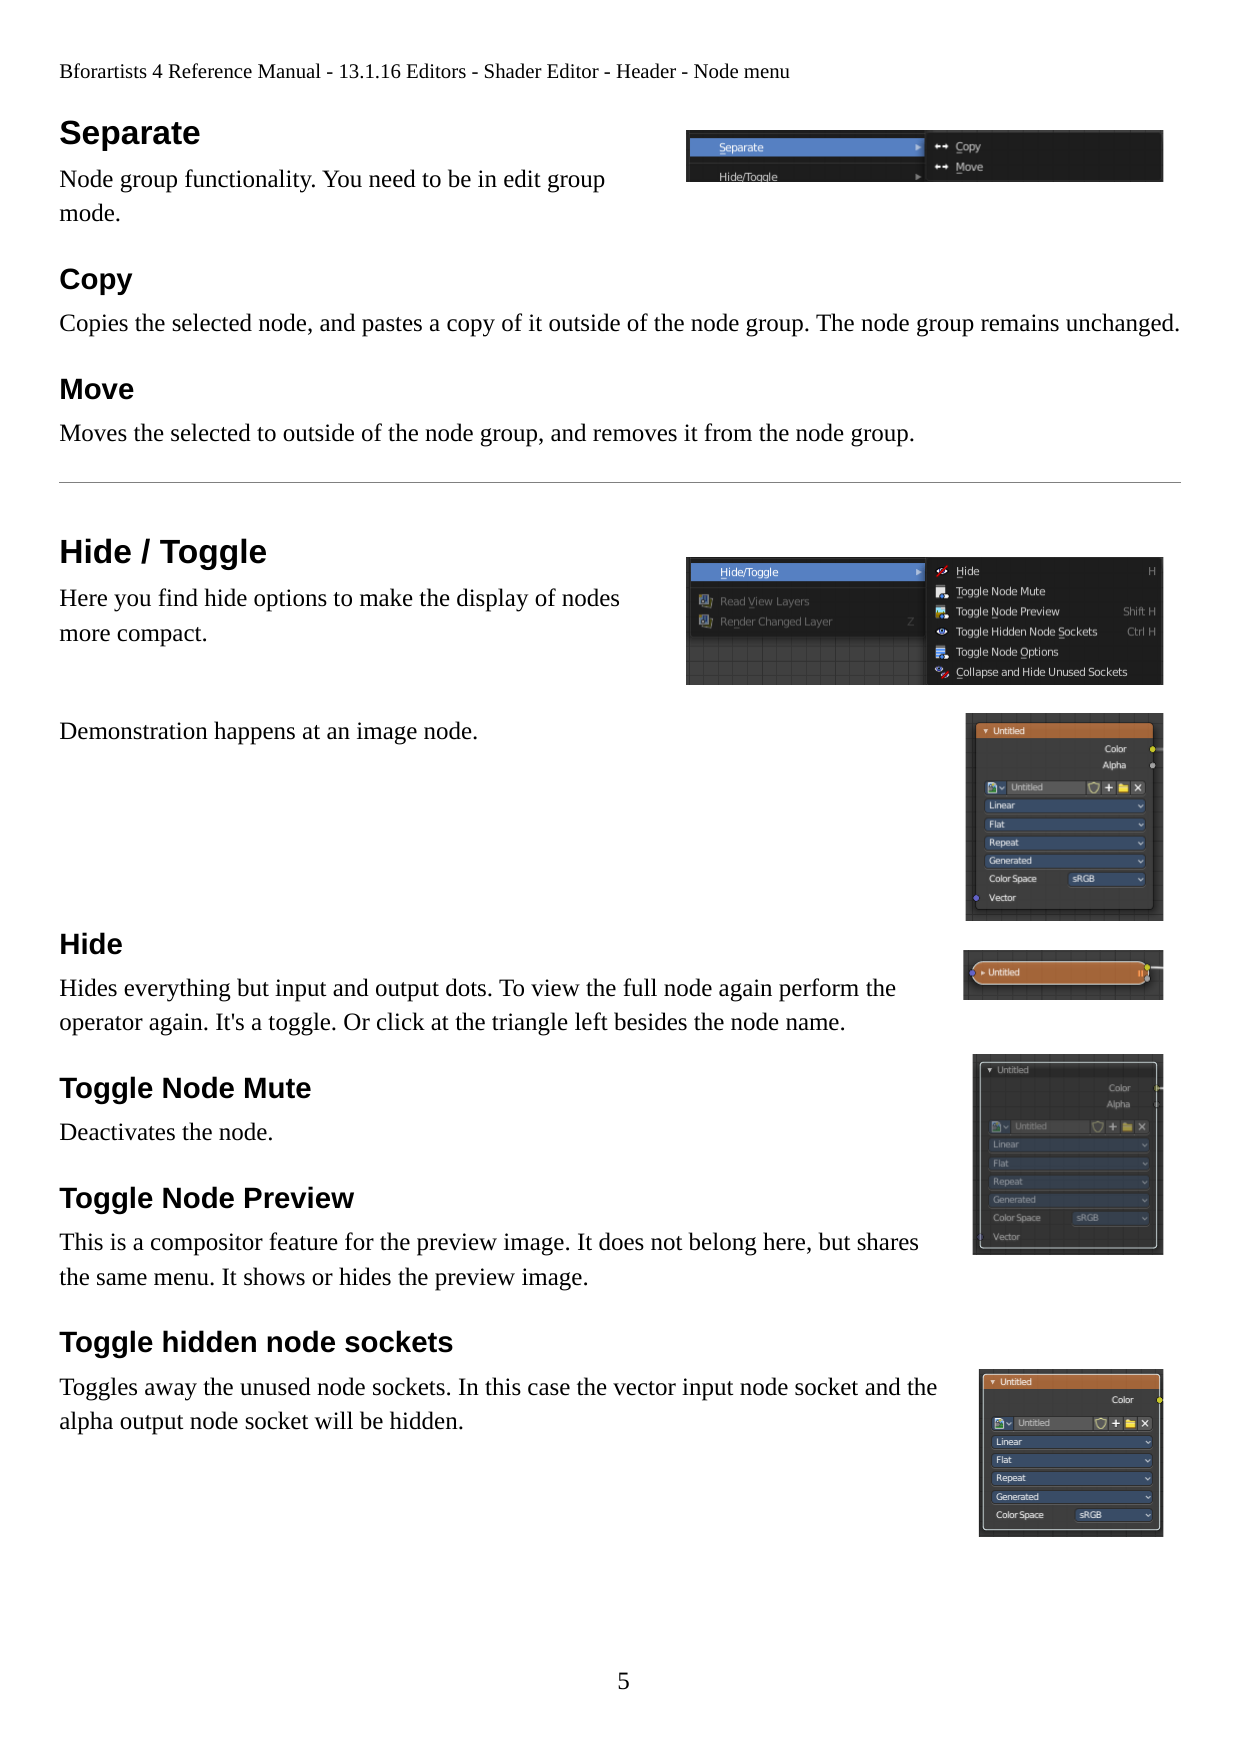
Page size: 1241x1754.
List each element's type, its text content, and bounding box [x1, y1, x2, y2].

picture [963, 950, 1164, 1000]
text Here you find hide options to make the display of nodes more compact. [59, 583, 686, 646]
subtitle Move [59, 372, 1181, 406]
subtitle [1164, 1181, 1181, 1215]
subtitle [1164, 1071, 1181, 1105]
text Demonstration happens at an image node. [59, 716, 965, 744]
subtitle Toggle Node Mute [59, 1071, 972, 1105]
text Copies the selected node, and pastes a copy of it outside of the node group. The node group remains unchanged. [59, 308, 1181, 337]
text Moves the selected to outside of the node group, and removes it from the node group. [59, 418, 1181, 447]
subtitle Toggle hidden node sockets [59, 1325, 1181, 1359]
text Toggles away the unused node sockets. In this case the vector input node socket and the alpha output node socket will be hidden. [59, 1372, 978, 1435]
text This is a compositor feature for the preview image. It does not belong here, but shares the same menu. It shows or hides the preview image. [59, 1227, 1181, 1290]
picture [972, 1054, 1164, 1255]
subtitle Toggle Node Preview [59, 1181, 972, 1215]
picture [978, 1369, 1164, 1537]
text Node group functionality. You need to be in edit group mode. [59, 164, 1181, 227]
text [1164, 1117, 1181, 1146]
text Hides everything but input and output dots. To view the full node again perform the operator again. It's a toggle. Or click at the triangle left besides the node name. [59, 973, 1181, 1036]
subtitle Separate [59, 113, 1181, 151]
subtitle Hide / Toggle [59, 532, 1181, 571]
picture [686, 557, 1164, 685]
subtitle Copy [59, 262, 1181, 296]
subtitle Hide [59, 927, 1181, 960]
text Deactivates the node. [59, 1117, 972, 1146]
picture [965, 713, 1164, 921]
picture [686, 130, 1164, 182]
